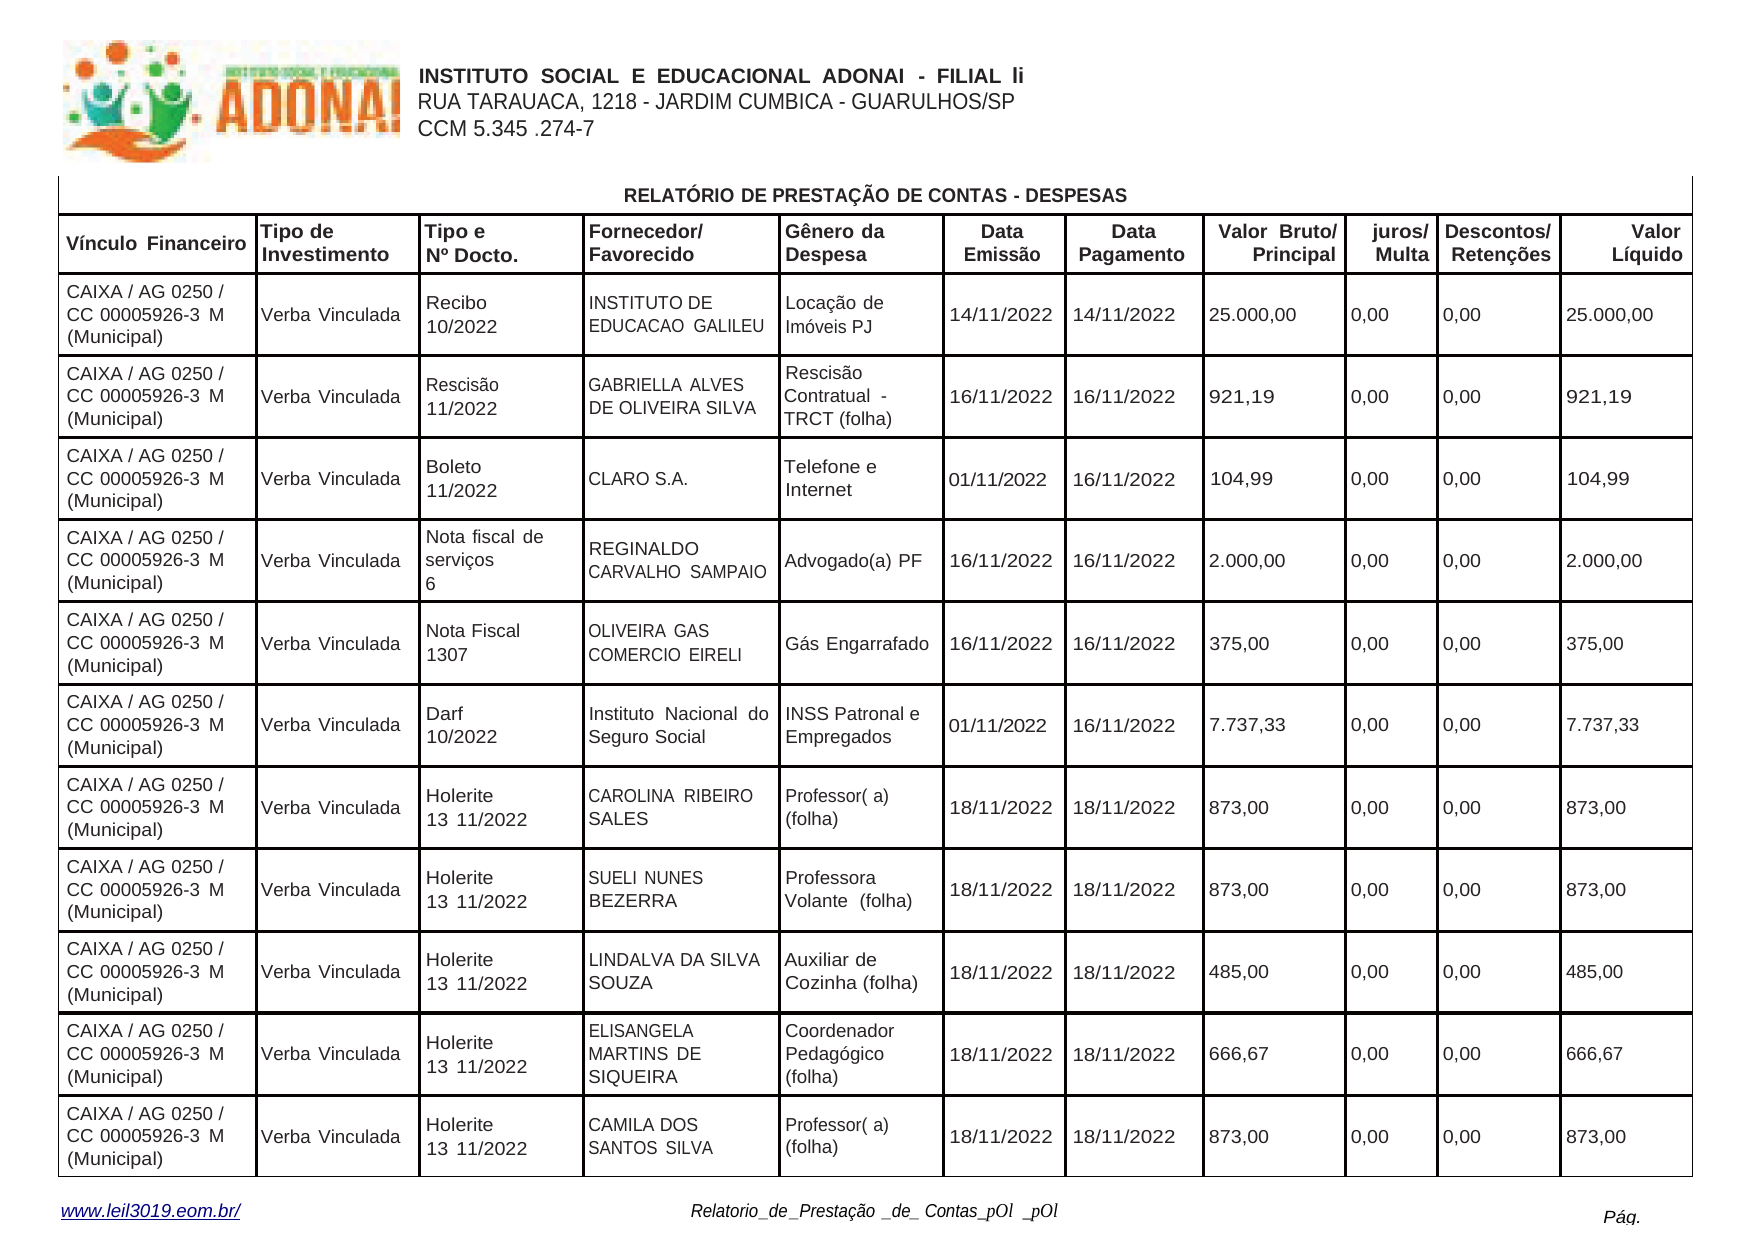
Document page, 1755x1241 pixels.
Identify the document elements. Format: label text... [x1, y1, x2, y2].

table_cell 16/11/2022 [945, 521, 1064, 600]
table_cell Professor( a) (folha) [781, 768, 942, 847]
table_cell Darf 10/2022 [421, 686, 582, 765]
table_cell 0,00 [1439, 275, 1559, 354]
table_cell 0,00 [1347, 603, 1436, 682]
table_cell CAIXA / AG 0250 / CC 00005926-3 M (Municipal) [59, 768, 255, 847]
table_cell CAROLINA RIBEIRO SALES [585, 768, 778, 847]
table_cell 0,00 [1347, 521, 1436, 600]
table_cell Tipo e Nº Docto. [421, 216, 582, 272]
table_cell 0,00 [1347, 275, 1436, 354]
table_header RELATÓRIO DE PRESTAÇÃO DE CONTAS - DESPESAS [59, 176, 1692, 213]
table_cell 0,00 [1439, 933, 1559, 1011]
table_cell 18/11/2022 [945, 850, 1064, 929]
table_cell Holerite 13 11/2022 [421, 768, 582, 847]
table_cell 921,19 [1205, 357, 1344, 436]
table_cell 18/11/2022 [1067, 933, 1202, 1011]
table_cell Holerite 13 11/2022 [421, 933, 582, 1011]
table_cell 16/11/2022 [1067, 603, 1202, 682]
table_cell Verba Vinculada [258, 275, 418, 354]
table_cell 375,00 [1205, 603, 1344, 682]
table_cell Telefone e Internet [781, 439, 942, 518]
table_cell 14/11/2022 [945, 275, 1064, 354]
table_cell 16/11/2022 [1067, 686, 1202, 765]
table_cell 873,00 [1562, 1097, 1692, 1176]
table_cell 18/11/2022 [1067, 768, 1202, 847]
table_cell 0,00 [1347, 686, 1436, 765]
table_cell Gás Engarrafado [781, 603, 942, 682]
table_cell 375,00 [1562, 603, 1692, 682]
table_cell Verba Vinculada [258, 1097, 418, 1176]
table_cell 01/11/2022 [945, 439, 1064, 518]
table_cell 485,00 [1205, 933, 1344, 1011]
table_cell 0,00 [1347, 1015, 1436, 1094]
table_cell 873,00 [1562, 768, 1692, 847]
table_cell Professor( a) (folha) [781, 1097, 942, 1176]
table_cell Descontos/ Retenções [1439, 216, 1559, 272]
table_cell Locação de Imóveis PJ [781, 275, 942, 354]
table_cell Valor Bruto/ Principal [1205, 216, 1344, 272]
table_cell 16/11/2022 [945, 357, 1064, 436]
table_cell 16/11/2022 [945, 603, 1064, 682]
table_cell 873,00 [1205, 768, 1344, 847]
table_cell 0,00 [1439, 439, 1559, 518]
table_cell CAIXA / AG 0250 / CC 00005926-3 M (Municipal) [59, 1015, 255, 1094]
table_cell 16/11/2022 [1067, 521, 1202, 600]
table_cell 14/11/2022 [1067, 275, 1202, 354]
table_cell 18/11/2022 [1067, 850, 1202, 929]
table_cell Verba Vinculada [258, 603, 418, 682]
table_cell 18/11/2022 [945, 933, 1064, 1011]
table_cell 0,00 [1347, 439, 1436, 518]
table_cell 18/11/2022 [1067, 1015, 1202, 1094]
table_cell 0,00 [1439, 521, 1559, 600]
table_cell 18/11/2022 [1067, 1097, 1202, 1176]
table_cell LINDALVA DA SILVA SOUZA [585, 933, 778, 1011]
table_cell Boleto 11/2022 [421, 439, 582, 518]
table_cell INSS Patronal e Empregados [781, 686, 942, 765]
table_cell 104,99 [1205, 439, 1344, 518]
table_cell 0,00 [1439, 1097, 1559, 1176]
table_cell Tipo de Investimento [258, 216, 418, 272]
table_cell juros/ Multa [1347, 216, 1436, 272]
table_cell 18/11/2022 [945, 768, 1064, 847]
table_cell 2.000,00 [1205, 521, 1344, 600]
table_cell 2.000,00 [1562, 521, 1692, 600]
table_cell 18/11/2022 [945, 1015, 1064, 1094]
table_cell Verba Vinculada [258, 1015, 418, 1094]
table_cell 0,00 [1439, 768, 1559, 847]
table_cell OLIVEIRA GAS COMERCIO EIRELI [585, 603, 778, 682]
table_cell CAIXA / AG 0250 / CC 00005926-3 M (Municipal) [59, 521, 255, 600]
table_cell 0,00 [1439, 686, 1559, 765]
table_cell 104,99 [1562, 439, 1692, 518]
table_cell CAIXA / AG 0250 / CC 00005926-3 M (Municipal) [59, 1097, 255, 1176]
table_cell 873,00 [1205, 850, 1344, 929]
table_cell CAIXA / AG 0250 / CC 00005926-3 M (Municipal) [59, 275, 255, 354]
table_cell 01/11/2022 [945, 686, 1064, 765]
table_cell 0,00 [1347, 357, 1436, 436]
table_cell Rescisão Contratual - TRCT (folha) [781, 357, 942, 436]
table_cell Professora Volante (folha) [781, 850, 942, 929]
table_cell 0,00 [1439, 1015, 1559, 1094]
table_cell Instituto Nacional do Seguro Social [585, 686, 778, 765]
table_cell Verba Vinculada [258, 521, 418, 600]
table_cell 0,00 [1347, 1097, 1436, 1176]
table_cell CAMILA DOS SANTOS SILVA [585, 1097, 778, 1176]
table_cell Holerite 13 11/2022 [421, 850, 582, 929]
table_cell Holerite 13 11/2022 [421, 1015, 582, 1094]
table_cell Valor Líquido [1562, 216, 1692, 272]
table_cell Gênero da Despesa [781, 216, 942, 272]
table_cell 0,00 [1347, 850, 1436, 929]
table_cell 7.737,33 [1205, 686, 1344, 765]
table_cell 873,00 [1205, 1097, 1344, 1176]
table_cell CAIXA / AG 0250 / CC 00005926-3 M (Municipal) [59, 357, 255, 436]
table_cell 0,00 [1439, 357, 1559, 436]
table_cell 25.000,00 [1205, 275, 1344, 354]
table_cell 0,00 [1347, 768, 1436, 847]
table_cell 921,19 [1562, 357, 1692, 436]
table_cell Data Emissão [945, 216, 1064, 272]
table_cell 16/11/2022 [1067, 357, 1202, 436]
table_cell Data Pagamento [1067, 216, 1202, 272]
table_cell Verba Vinculada [258, 357, 418, 436]
table_cell Holerite 13 11/2022 [421, 1097, 582, 1176]
table_cell Verba Vinculada [258, 933, 418, 1011]
table_cell Nota Fiscal 1307 [421, 603, 582, 682]
table_cell SUELI NUNES BEZERRA [585, 850, 778, 929]
table_cell Fornecedor/ Favorecido [585, 216, 778, 272]
table_cell CAIXA / AG 0250 / CC 00005926-3 M (Municipal) [59, 850, 255, 929]
table_cell Verba Vinculada [258, 686, 418, 765]
table_cell Rescisão 11/2022 [421, 357, 582, 436]
table_cell GABRIELLA ALVES DE OLIVEIRA SILVA [585, 357, 778, 436]
table_cell 18/11/2022 [945, 1097, 1064, 1176]
table_cell 25.000,00 [1562, 275, 1692, 354]
table_cell Verba Vinculada [258, 850, 418, 929]
table_cell 7.737,33 [1562, 686, 1692, 765]
table_cell 16/11/2022 [1067, 439, 1202, 518]
table_cell Vínculo Financeiro [59, 216, 255, 272]
table_cell Verba Vinculada [258, 439, 418, 518]
table_cell 666,67 [1562, 1015, 1692, 1094]
table_cell CAIXA / AG 0250 / CC 00005926-3 M (Municipal) [59, 686, 255, 765]
table_cell Nota fiscal de serviços 6 [421, 521, 582, 600]
table_cell CLARO S.A. [585, 439, 778, 518]
table_cell 0,00 [1439, 603, 1559, 682]
table_cell REGINALDO CARVALHO SAMPAIO [585, 521, 778, 600]
table_cell Advogado(a) PF [781, 521, 942, 600]
table_cell Verba Vinculada [258, 768, 418, 847]
table_cell ELISANGELA MARTINS DE SIQUEIRA [585, 1015, 778, 1094]
table_cell Recibo 10/2022 [421, 275, 582, 354]
table_cell 873,00 [1562, 850, 1692, 929]
table_cell 666,67 [1205, 1015, 1344, 1094]
table_cell INSTITUTO DE EDUCACAO GALILEU [585, 275, 778, 354]
table_cell Auxiliar de Cozinha (folha) [781, 933, 942, 1011]
table_cell CAIXA / AG 0250 / CC 00005926-3 M (Municipal) [59, 603, 255, 682]
table_cell 0,00 [1439, 850, 1559, 929]
table_cell 485,00 [1562, 933, 1692, 1011]
table_cell Coordenador Pedagógico (folha) [781, 1015, 942, 1094]
table_cell 0,00 [1347, 933, 1436, 1011]
table_cell CAIXA / AG 0250 / CC 00005926-3 M (Municipal) [59, 933, 255, 1011]
table_cell CAIXA / AG 0250 / CC 00005926-3 M (Municipal) [59, 439, 255, 518]
